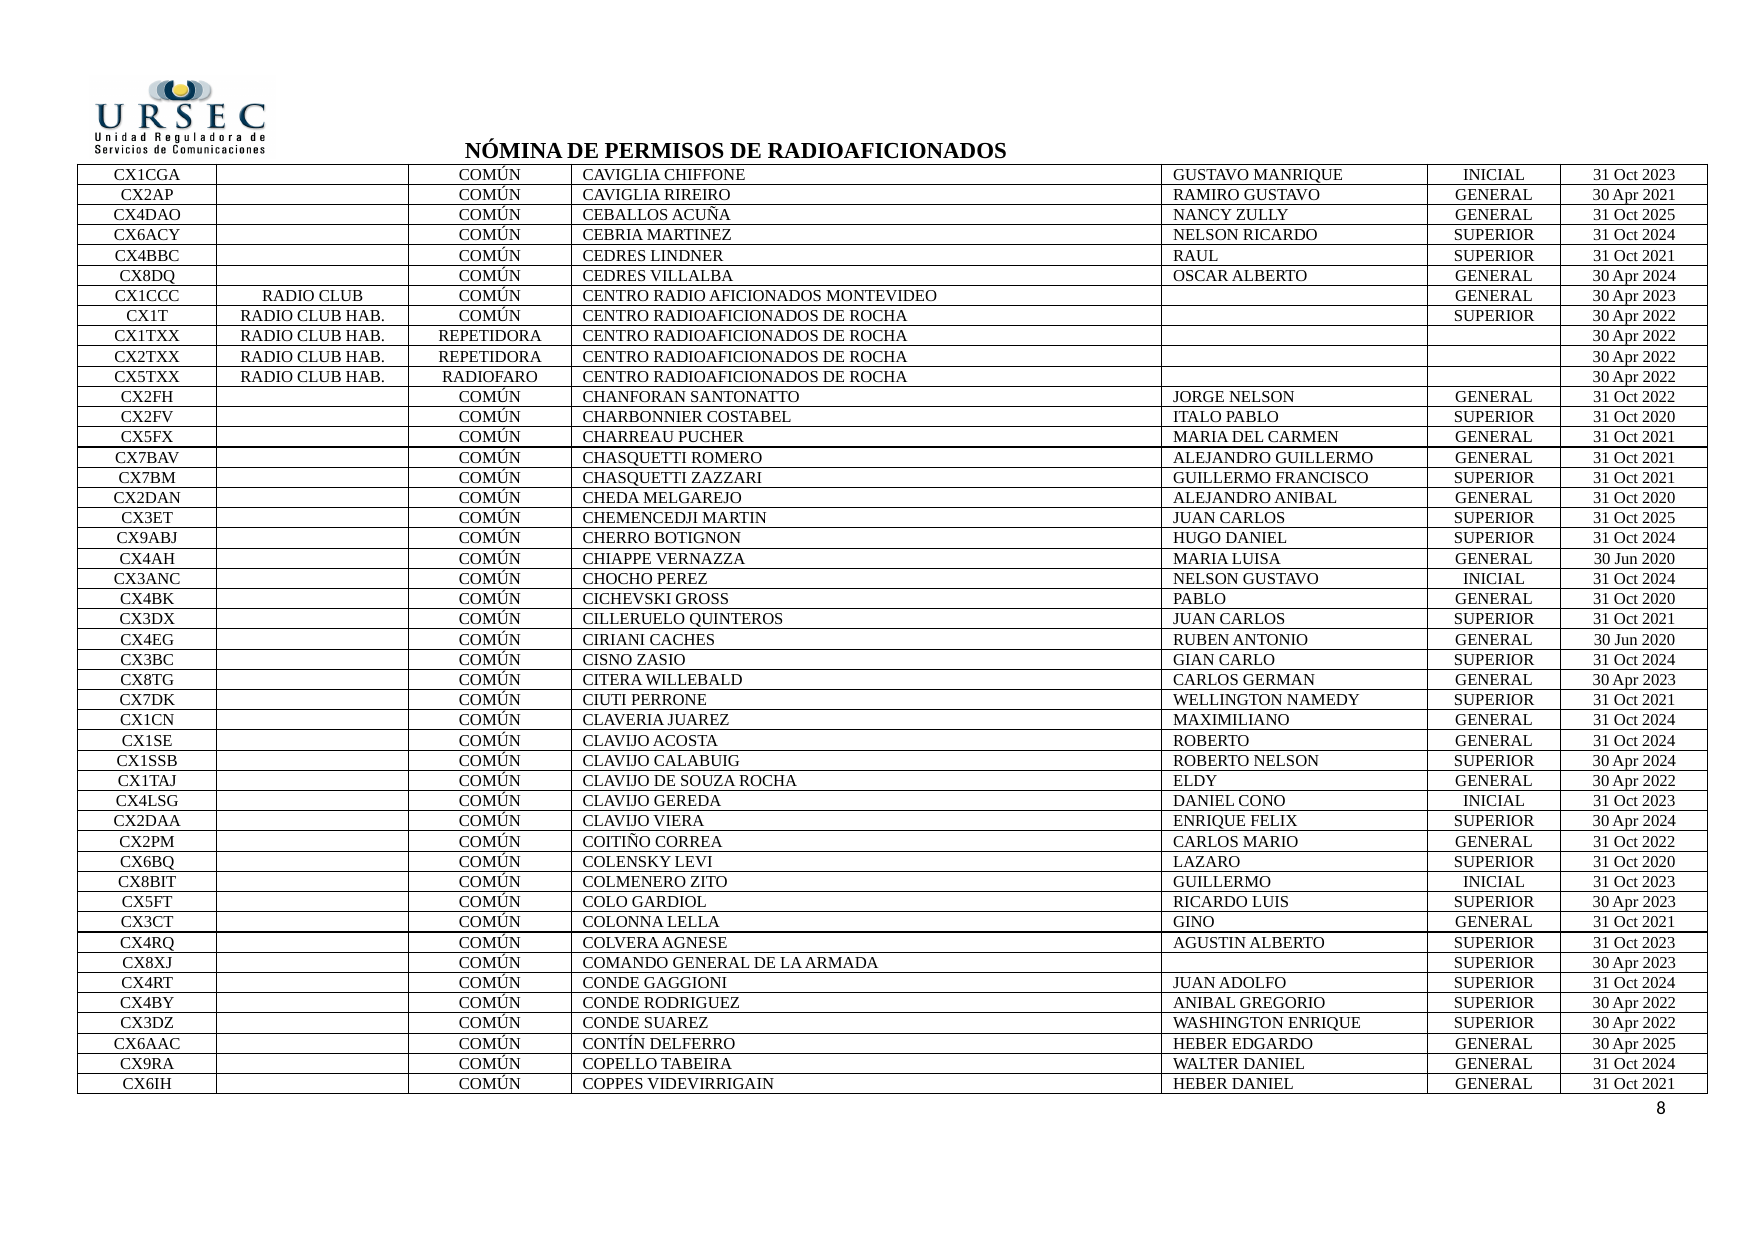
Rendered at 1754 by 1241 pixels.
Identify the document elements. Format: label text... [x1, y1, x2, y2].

table_cell SUPERIOR [1428, 852, 1560, 871]
table_cell CEDRES LINDNER [572, 245, 1161, 264]
table_cell SUPERIOR [1428, 973, 1560, 992]
table_cell COMÚN [409, 791, 571, 810]
table_cell SUPERIOR [1428, 468, 1560, 487]
table_cell COPELLO TABEIRA [572, 1054, 1161, 1073]
table_cell CX7BAV [78, 448, 216, 467]
table_cell [217, 508, 408, 527]
table_cell WALTER DANIEL [1162, 1054, 1427, 1073]
table_cell COMÚN [409, 933, 571, 952]
table_cell CX2FV [78, 407, 216, 426]
table_cell CEDRES VILLALBA [572, 266, 1161, 285]
table_cell GENERAL [1428, 912, 1560, 931]
table_cell GUILLERMO FRANCISCO [1162, 468, 1427, 487]
table_cell GENERAL [1428, 831, 1560, 851]
table_cell CENTRO RADIOAFICIONADOS DE ROCHA [572, 326, 1161, 345]
table_cell CX4AH [78, 549, 216, 568]
table_cell 31 Oct 2024 [1561, 1054, 1707, 1073]
table_cell CX4RT [78, 973, 216, 992]
table_cell CLAVIJO ACOSTA [572, 730, 1161, 749]
table_cell 31 Oct 2022 [1561, 831, 1707, 851]
table_cell GENERAL [1428, 589, 1560, 608]
table_cell COMÚN [409, 387, 571, 406]
table_cell 31 Oct 2023 [1561, 165, 1707, 184]
table_cell [217, 1034, 408, 1053]
table_cell [1162, 953, 1427, 972]
table_cell CX6ACY [78, 225, 216, 244]
table_cell 30 Jun 2020 [1561, 629, 1707, 648]
table_cell CX2DAA [78, 811, 216, 830]
table_cell CX1CGA [78, 165, 216, 184]
table_cell [217, 569, 408, 588]
table_cell COMÚN [409, 852, 571, 871]
table_cell CHASQUETTI ZAZZARI [572, 468, 1161, 487]
table_cell GENERAL [1428, 488, 1560, 507]
table_cell 30 Apr 2024 [1561, 266, 1707, 285]
table_cell COMÚN [409, 811, 571, 830]
table_cell JUAN CARLOS [1162, 609, 1427, 628]
table_cell COMÚN [409, 650, 571, 669]
table_cell CHEMENCEDJI MARTIN [572, 508, 1161, 527]
table_cell CONDE RODRIGUEZ [572, 993, 1161, 1012]
table_cell 30 Apr 2022 [1561, 771, 1707, 790]
table_cell CLAVIJO GEREDA [572, 791, 1161, 810]
table_cell [217, 1054, 408, 1073]
table_cell CX8TG [78, 670, 216, 689]
table_cell REPETIDORA [409, 346, 571, 366]
table_cell CX4RQ [78, 933, 216, 952]
table_cell [217, 609, 408, 628]
table_cell CX3DZ [78, 1013, 216, 1032]
table_cell CX6AAC [78, 1034, 216, 1053]
table_cell COMÚN [409, 407, 571, 426]
table_cell RAMIRO GUSTAVO [1162, 185, 1427, 204]
table_cell 31 Oct 2021 [1561, 468, 1707, 487]
table_cell CX2PM [78, 831, 216, 851]
table_cell CX6BQ [78, 852, 216, 871]
table_cell SUPERIOR [1428, 225, 1560, 244]
table_cell COMÚN [409, 1074, 571, 1093]
table_cell HEBER EDGARDO [1162, 1034, 1427, 1053]
table_cell COMÚN [409, 589, 571, 608]
table_cell COMÚN [409, 609, 571, 628]
table_cell [217, 771, 408, 790]
table_cell MAXIMILIANO [1162, 710, 1427, 729]
table_cell COLENSKY LEVI [572, 852, 1161, 871]
table_cell [217, 1074, 408, 1093]
table_cell CONDE GAGGIONI [572, 973, 1161, 992]
table_cell SUPERIOR [1428, 933, 1560, 952]
table_cell COLMENERO ZITO [572, 872, 1161, 891]
table_cell COMÚN [409, 1034, 571, 1053]
table_cell NELSON GUSTAVO [1162, 569, 1427, 588]
table_cell CX1T [78, 306, 216, 325]
table_cell [217, 629, 408, 648]
table_cell [217, 387, 408, 406]
table_cell [217, 427, 408, 446]
table_cell COMÚN [409, 629, 571, 648]
table_cell GENERAL [1428, 185, 1560, 204]
table_cell CX3DX [78, 609, 216, 628]
table_cell RADIOFARO [409, 367, 571, 386]
table_cell COLO GARDIOL [572, 892, 1161, 911]
table_cell 31 Oct 2024 [1561, 569, 1707, 588]
table_cell 31 Oct 2021 [1561, 690, 1707, 709]
table_cell INICIAL [1428, 872, 1560, 891]
table_cell COMÚN [409, 771, 571, 790]
table_cell [217, 468, 408, 487]
table_cell COMÚN [409, 266, 571, 285]
table_cell COMÚN [409, 488, 571, 507]
table_cell [1428, 367, 1560, 386]
table_cell [217, 953, 408, 972]
table_cell 30 Apr 2024 [1561, 811, 1707, 830]
table_cell CX4LSG [78, 791, 216, 810]
table_cell 31 Oct 2020 [1561, 852, 1707, 871]
table_cell COMÚN [409, 973, 571, 992]
table_cell GINO [1162, 912, 1427, 931]
table_cell COPPES VIDEVIRRIGAIN [572, 1074, 1161, 1093]
table_cell GENERAL [1428, 387, 1560, 406]
table_cell GENERAL [1428, 771, 1560, 790]
table_cell SUPERIOR [1428, 508, 1560, 527]
table_cell CX5FT [78, 892, 216, 911]
table_cell SUPERIOR [1428, 306, 1560, 325]
table_cell [217, 245, 408, 264]
table_cell RADIO CLUB HAB. [217, 367, 408, 386]
table_cell 31 Oct 2020 [1561, 589, 1707, 608]
table_cell MARIA LUISA [1162, 549, 1427, 568]
table_cell MARIA DEL CARMEN [1162, 427, 1427, 446]
table_cell GENERAL [1428, 670, 1560, 689]
table_cell 30 Apr 2022 [1561, 326, 1707, 345]
table_cell SUPERIOR [1428, 528, 1560, 547]
table_cell JUAN ADOLFO [1162, 973, 1427, 992]
table_cell GENERAL [1428, 205, 1560, 224]
table_cell GENERAL [1428, 549, 1560, 568]
table_cell [217, 912, 408, 931]
table_cell SUPERIOR [1428, 751, 1560, 770]
table_cell CX2DAN [78, 488, 216, 507]
table_cell CX4BBC [78, 245, 216, 264]
table_cell COMÚN [409, 569, 571, 588]
table_cell COMÚN [409, 993, 571, 1012]
table_cell 30 Apr 2023 [1561, 892, 1707, 911]
table_cell COITIÑO CORREA [572, 831, 1161, 851]
table_cell 30 Apr 2022 [1561, 1013, 1707, 1032]
table_cell GUILLERMO [1162, 872, 1427, 891]
table_cell CX7DK [78, 690, 216, 709]
table_cell 30 Apr 2022 [1561, 993, 1707, 1012]
table_cell 31 Oct 2023 [1561, 933, 1707, 952]
table_cell INICIAL [1428, 165, 1560, 184]
table_cell PABLO [1162, 589, 1427, 608]
table_cell RAUL [1162, 245, 1427, 264]
table_cell CX5TXX [78, 367, 216, 386]
table_cell 31 Oct 2024 [1561, 528, 1707, 547]
table_cell CX1TXX [78, 326, 216, 345]
table_cell 31 Oct 2021 [1561, 912, 1707, 931]
table_cell HUGO DANIEL [1162, 528, 1427, 547]
table_cell [217, 1013, 408, 1032]
table_cell AGUSTIN ALBERTO [1162, 933, 1427, 952]
table_cell CAVIGLIA CHIFFONE [572, 165, 1161, 184]
table_cell CHOCHO PEREZ [572, 569, 1161, 588]
table_cell COMÚN [409, 912, 571, 931]
table_cell NELSON RICARDO [1162, 225, 1427, 244]
table_cell COMÚN [409, 730, 571, 749]
table_cell CX3BC [78, 650, 216, 669]
table_cell CHARREAU PUCHER [572, 427, 1161, 446]
table_cell GENERAL [1428, 1034, 1560, 1053]
table_cell [217, 650, 408, 669]
table_cell HEBER DANIEL [1162, 1074, 1427, 1093]
table_cell CX1CCC [78, 286, 216, 305]
table_cell COLVERA AGNESE [572, 933, 1161, 952]
table_cell ALEJANDRO GUILLERMO [1162, 448, 1427, 467]
table_cell COMÚN [409, 306, 571, 325]
table_cell [1162, 367, 1427, 386]
table_cell [1162, 326, 1427, 345]
table_cell [217, 185, 408, 204]
table_cell CEBALLOS ACUÑA [572, 205, 1161, 224]
table_cell [217, 488, 408, 507]
table_cell SUPERIOR [1428, 1013, 1560, 1032]
table_cell ANIBAL GREGORIO [1162, 993, 1427, 1012]
table_cell 31 Oct 2023 [1561, 791, 1707, 810]
table_cell CAVIGLIA RIREIRO [572, 185, 1161, 204]
table_cell COMÚN [409, 468, 571, 487]
table_cell CX8BIT [78, 872, 216, 891]
table_cell CIUTI PERRONE [572, 690, 1161, 709]
table_cell WASHINGTON ENRIQUE [1162, 1013, 1427, 1032]
table_cell CX4BY [78, 993, 216, 1012]
table_cell CICHEVSKI GROSS [572, 589, 1161, 608]
table_cell ROBERTO [1162, 730, 1427, 749]
table_cell RICARDO LUIS [1162, 892, 1427, 911]
table_cell CONDE SUAREZ [572, 1013, 1161, 1032]
table_cell RADIO CLUB HAB. [217, 346, 408, 366]
table_cell ALEJANDRO ANIBAL [1162, 488, 1427, 507]
table_cell [217, 892, 408, 911]
table_cell 30 Apr 2022 [1561, 306, 1707, 325]
table_cell 31 Oct 2022 [1561, 387, 1707, 406]
table_cell [217, 993, 408, 1012]
table_cell GENERAL [1428, 1074, 1560, 1093]
table_cell COMÚN [409, 508, 571, 527]
table_cell COMÚN [409, 670, 571, 689]
table_cell GENERAL [1428, 266, 1560, 285]
table_cell 31 Oct 2024 [1561, 730, 1707, 749]
picture [88, 75, 277, 159]
table_cell CX2AP [78, 185, 216, 204]
table_cell COMÚN [409, 1054, 571, 1073]
table_cell GENERAL [1428, 629, 1560, 648]
table_cell GENERAL [1428, 730, 1560, 749]
table_cell SUPERIOR [1428, 245, 1560, 264]
table_cell CX3ANC [78, 569, 216, 588]
table_cell CEBRIA MARTINEZ [572, 225, 1161, 244]
table_cell [217, 165, 408, 184]
table_cell COMÚN [409, 448, 571, 467]
table_cell CX8DQ [78, 266, 216, 285]
table_cell 30 Apr 2021 [1561, 185, 1707, 204]
table_cell [217, 549, 408, 568]
table_cell ITALO PABLO [1162, 407, 1427, 426]
table_cell CARLOS MARIO [1162, 831, 1427, 851]
table_cell COMÚN [409, 710, 571, 729]
table_cell GENERAL [1428, 286, 1560, 305]
table_cell 30 Apr 2023 [1561, 670, 1707, 689]
table_cell [217, 872, 408, 891]
table_cell [1162, 346, 1427, 366]
table_cell RADIO CLUB [217, 286, 408, 305]
table_cell [217, 266, 408, 285]
table_cell WELLINGTON NAMEDY [1162, 690, 1427, 709]
table_cell CENTRO RADIOAFICIONADOS DE ROCHA [572, 346, 1161, 366]
table_cell 30 Apr 2022 [1561, 367, 1707, 386]
table_cell INICIAL [1428, 791, 1560, 810]
table_cell COMÚN [409, 690, 571, 709]
table_cell COMÚN [409, 427, 571, 446]
table_cell CX9RA [78, 1054, 216, 1073]
table_cell CHARBONNIER COSTABEL [572, 407, 1161, 426]
table_cell COMÚN [409, 205, 571, 224]
table_cell COMÚN [409, 165, 571, 184]
table_cell CIRIANI CACHES [572, 629, 1161, 648]
table_cell [217, 973, 408, 992]
table_cell 30 Apr 2023 [1561, 953, 1707, 972]
table_cell COMÚN [409, 185, 571, 204]
table_cell [217, 528, 408, 547]
table_cell CHASQUETTI ROMERO [572, 448, 1161, 467]
table_cell CILLERUELO QUINTEROS [572, 609, 1161, 628]
table_cell [217, 933, 408, 952]
table_cell COMÚN [409, 872, 571, 891]
table_cell COMÚN [409, 953, 571, 972]
table_cell CHEDA MELGAREJO [572, 488, 1161, 507]
table_cell 31 Oct 2024 [1561, 650, 1707, 669]
table_cell SUPERIOR [1428, 993, 1560, 1012]
table_cell [217, 852, 408, 871]
table_cell COMÚN [409, 751, 571, 770]
table_cell GENERAL [1428, 1054, 1560, 1073]
table_cell [217, 407, 408, 426]
table_cell SUPERIOR [1428, 407, 1560, 426]
table_cell CLAVIJO VIERA [572, 811, 1161, 830]
table_cell 31 Oct 2023 [1561, 872, 1707, 891]
table_cell COMÚN [409, 892, 571, 911]
table_cell 30 Apr 2024 [1561, 751, 1707, 770]
table_cell [1162, 306, 1427, 325]
table_cell COMÚN [409, 286, 571, 305]
table_cell [217, 831, 408, 851]
table_cell ENRIQUE FELIX [1162, 811, 1427, 830]
table_cell 31 Oct 2024 [1561, 973, 1707, 992]
table_cell CONTÍN DELFERRO [572, 1034, 1161, 1053]
table_cell 31 Oct 2021 [1561, 245, 1707, 264]
table_cell CENTRO RADIOAFICIONADOS DE ROCHA [572, 367, 1161, 386]
table_cell CLAVERIA JUAREZ [572, 710, 1161, 729]
table_cell [1428, 346, 1560, 366]
table_cell JUAN CARLOS [1162, 508, 1427, 527]
table_cell CX9ABJ [78, 528, 216, 547]
table_cell GIAN CARLO [1162, 650, 1427, 669]
table_cell CX4BK [78, 589, 216, 608]
table_cell 31 Oct 2025 [1561, 205, 1707, 224]
table_cell [217, 730, 408, 749]
table_cell COMÚN [409, 528, 571, 547]
table_cell JORGE NELSON [1162, 387, 1427, 406]
table_cell [217, 670, 408, 689]
table_cell 31 Oct 2020 [1561, 407, 1707, 426]
table_cell NANCY ZULLY [1162, 205, 1427, 224]
table_cell CISNO ZASIO [572, 650, 1161, 669]
table_cell 31 Oct 2024 [1561, 225, 1707, 244]
table_cell [217, 225, 408, 244]
table_cell CITERA WILLEBALD [572, 670, 1161, 689]
table_cell CARLOS GERMAN [1162, 670, 1427, 689]
table_cell CX2TXX [78, 346, 216, 366]
table_cell ROBERTO NELSON [1162, 751, 1427, 770]
table_cell COMANDO GENERAL DE LA ARMADA [572, 953, 1161, 972]
table_cell [1428, 326, 1560, 345]
table_cell COMÚN [409, 1013, 571, 1032]
table_cell INICIAL [1428, 569, 1560, 588]
table_cell GENERAL [1428, 448, 1560, 467]
table_cell SUPERIOR [1428, 609, 1560, 628]
table_cell [217, 690, 408, 709]
table_cell CX4EG [78, 629, 216, 648]
table_cell 30 Apr 2023 [1561, 286, 1707, 305]
table_cell CX7BM [78, 468, 216, 487]
table_cell [217, 710, 408, 729]
table_cell CX5FX [78, 427, 216, 446]
table_cell [217, 751, 408, 770]
table_cell CX3CT [78, 912, 216, 931]
table_cell CX8XJ [78, 953, 216, 972]
table_cell 31 Oct 2021 [1561, 427, 1707, 446]
table_cell COLONNA LELLA [572, 912, 1161, 931]
table_cell 31 Oct 2021 [1561, 1074, 1707, 1093]
table_cell RADIO CLUB HAB. [217, 326, 408, 345]
table_cell [217, 205, 408, 224]
table_cell OSCAR ALBERTO [1162, 266, 1427, 285]
table_cell CHERRO BOTIGNON [572, 528, 1161, 547]
table_cell [217, 448, 408, 467]
table_cell CX3ET [78, 508, 216, 527]
table_cell CX4DAO [78, 205, 216, 224]
table_cell GUSTAVO MANRIQUE [1162, 165, 1427, 184]
table_cell CX1CN [78, 710, 216, 729]
table_cell COMÚN [409, 549, 571, 568]
table_cell SUPERIOR [1428, 892, 1560, 911]
table_cell CHIAPPE VERNAZZA [572, 549, 1161, 568]
table_cell [217, 589, 408, 608]
table_cell CX1TAJ [78, 771, 216, 790]
table_cell LAZARO [1162, 852, 1427, 871]
table_cell 31 Oct 2021 [1561, 609, 1707, 628]
table_cell CX1SE [78, 730, 216, 749]
table_cell RADIO CLUB HAB. [217, 306, 408, 325]
table_cell 30 Apr 2022 [1561, 346, 1707, 366]
table_cell COMÚN [409, 831, 571, 851]
table_cell [217, 811, 408, 830]
table_cell SUPERIOR [1428, 690, 1560, 709]
table_cell CX2FH [78, 387, 216, 406]
table_cell [217, 791, 408, 810]
table_cell CLAVIJO CALABUIG [572, 751, 1161, 770]
table_cell CLAVIJO DE SOUZA ROCHA [572, 771, 1161, 790]
table_cell GENERAL [1428, 710, 1560, 729]
table_cell ELDY [1162, 771, 1427, 790]
table_cell SUPERIOR [1428, 811, 1560, 830]
table_cell REPETIDORA [409, 326, 571, 345]
table_cell CX6IH [78, 1074, 216, 1093]
table_cell CX1SSB [78, 751, 216, 770]
table_cell 30 Apr 2025 [1561, 1034, 1707, 1053]
table_cell DANIEL CONO [1162, 791, 1427, 810]
table_cell CHANFORAN SANTONATTO [572, 387, 1161, 406]
table_cell COMÚN [409, 245, 571, 264]
table_cell SUPERIOR [1428, 953, 1560, 972]
table_cell COMÚN [409, 225, 571, 244]
table_cell CENTRO RADIO AFICIONADOS MONTEVIDEO [572, 286, 1161, 305]
table_cell CENTRO RADIOAFICIONADOS DE ROCHA [572, 306, 1161, 325]
table_cell [1162, 286, 1427, 305]
table_cell GENERAL [1428, 427, 1560, 446]
table_cell 31 Oct 2021 [1561, 448, 1707, 467]
table_cell 31 Oct 2024 [1561, 710, 1707, 729]
table_cell 31 Oct 2020 [1561, 488, 1707, 507]
table_cell SUPERIOR [1428, 650, 1560, 669]
table_cell RUBEN ANTONIO [1162, 629, 1427, 648]
table_cell 31 Oct 2025 [1561, 508, 1707, 527]
table_cell 30 Jun 2020 [1561, 549, 1707, 568]
